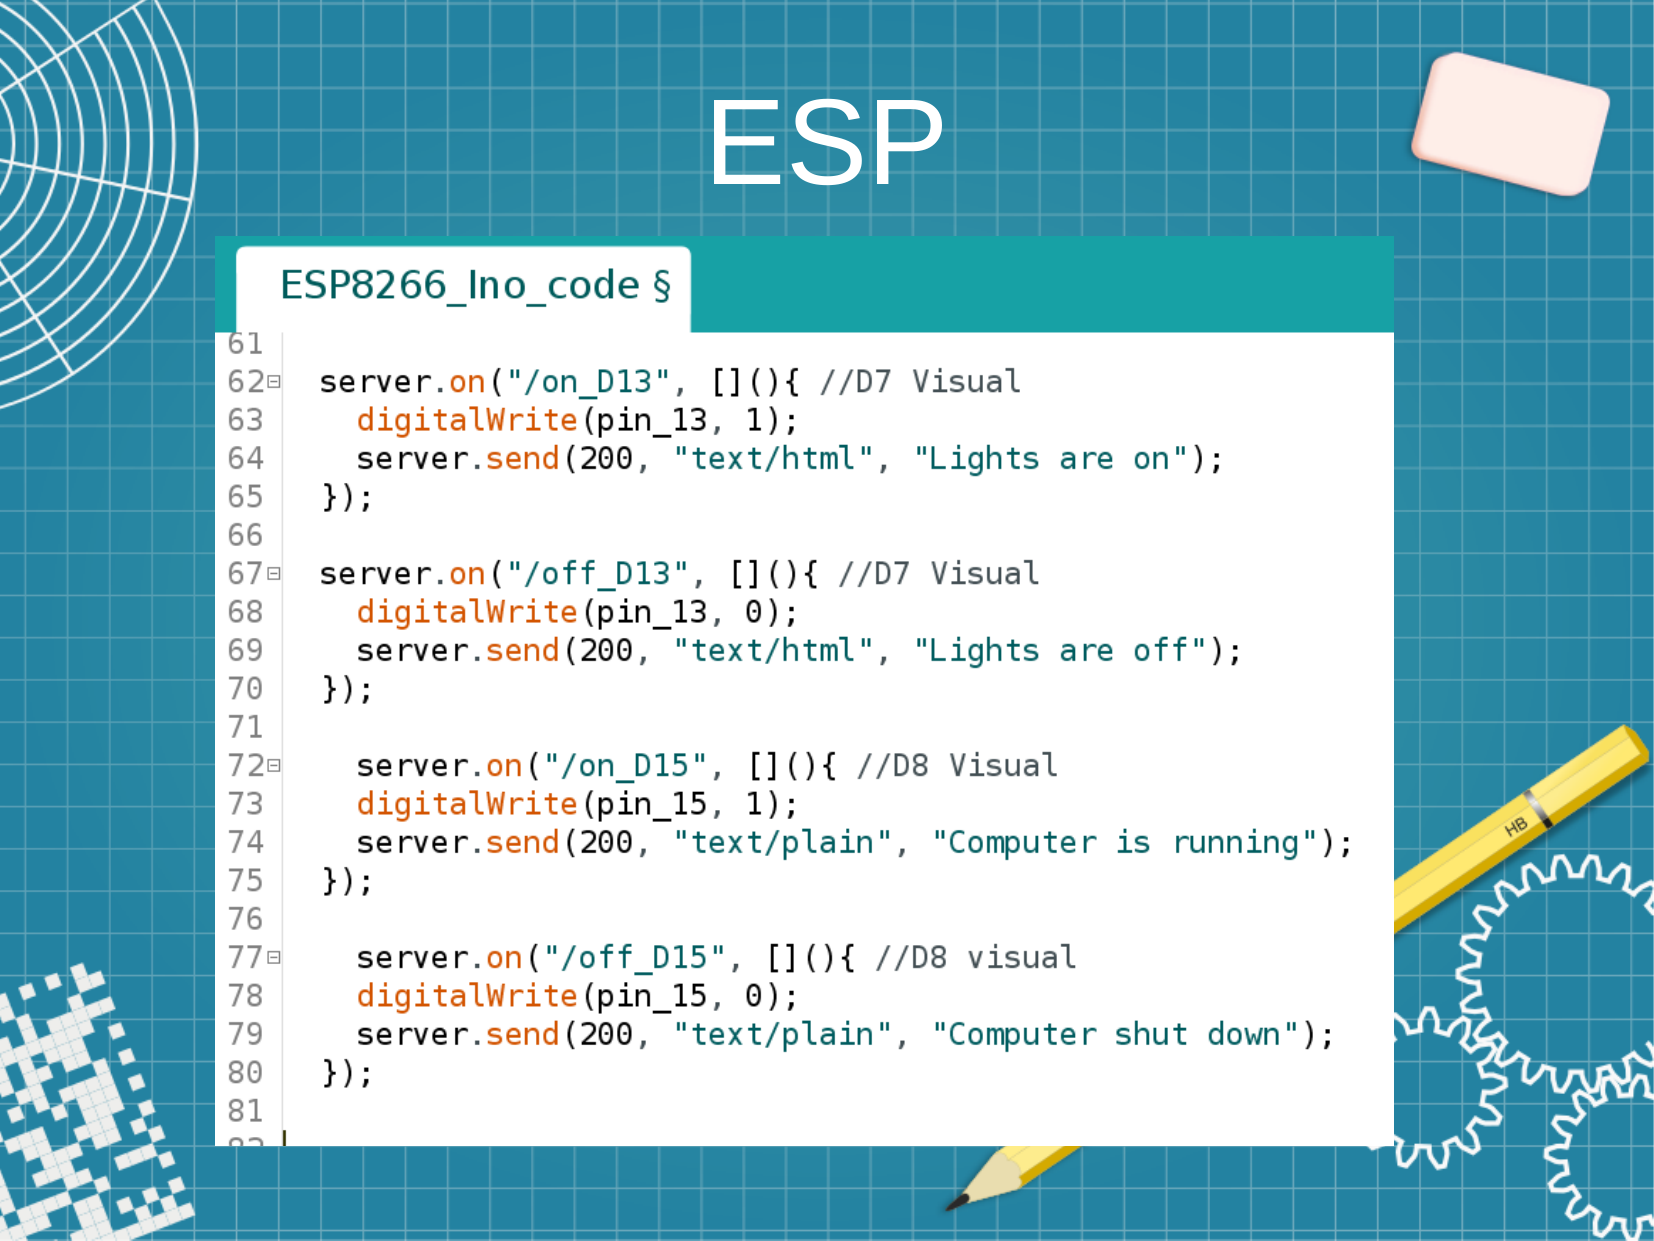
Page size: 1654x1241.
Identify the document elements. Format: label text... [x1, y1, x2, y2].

title ESP [82, 0, 1571, 284]
picture [0, 0, 1654, 1241]
